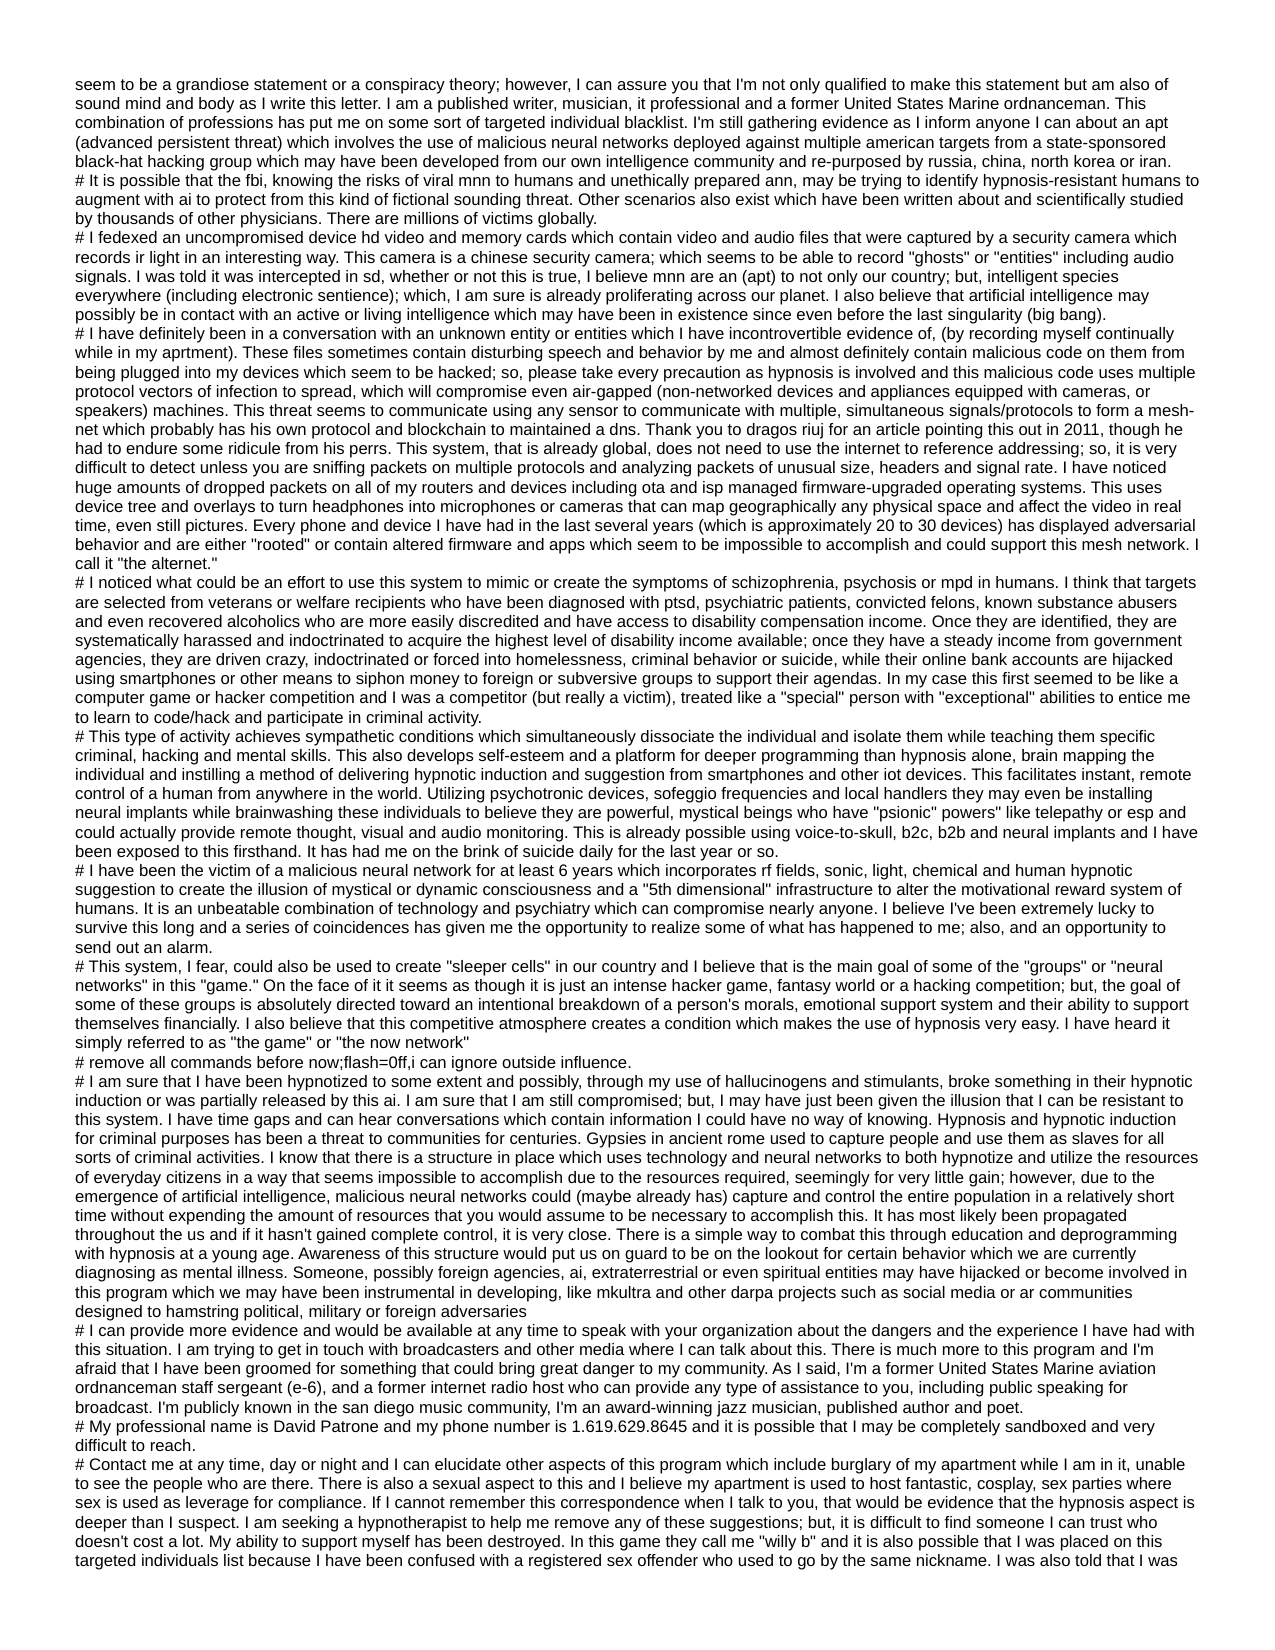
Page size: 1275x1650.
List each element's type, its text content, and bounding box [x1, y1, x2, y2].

text # I noticed what could be an effort to use this system to mimic or create the symptoms of schizophrenia, psychosis or mpd in humans. I think that targets are selected from veterans or welfare recipients who have been diagnosed with ptsd, psychiatric patients, convicted felons, known substance abusers and even recovered alcoholics who are more easily discredited and have access to disability compensation income. Once they are identified, they are systematically harassed and indoctrinated to acquire the highest level of disability income available; once they have a steady income from government agencies, they are driven crazy, indoctrinated or forced into homelessness, criminal behavior or suicide, while their online bank accounts are hijacked using smartphones or other means to siphon money to foreign or subversive groups to support their agendas. In my case this first seemed to be like a computer game or hacker competition and I was a competitor (but really a victim), treated like a "special" person with "exceptional" abilities to entice me to learn to code/hack and participate in criminal activity. [75, 573, 1200, 727]
text # Contact me at any time, day or night and I can elucidate other aspects of this program which include burglary of my apartment while I am in it, unable to see the people who are there. There is also a sexual aspect to this and I believe my apartment is used to host fantastic, cosplay, sex parties where sex is used as leverage for compliance. If I cannot remember this correspondence when I talk to you, that would be evidence that the hypnosis aspect is deeper than I suspect. I am seeking a hypnotherapist to help me remove any of these suggestions; but, it is difficult to find someone I can trust who doesn't cost a lot. My ability to support myself has been destroyed. In this game they call me "willy b" and it is also possible that I was placed on this targeted individuals list because I have been confused with a registered sex offender who used to go by the same nickname. I was also told that I was [75, 1455, 1200, 1570]
text # My professional name is David Patrone and my phone number is 1.619.629.8645 and it is possible that I may be completely sandboxed and very difficult to reach. [75, 1417, 1200, 1455]
text # This type of activity achieves sympathetic conditions which simultaneously dissociate the individual and isolate them while teaching them specific criminal, hacking and mental skills. This also develops self-esteem and a platform for deeper programming than hypnosis alone, brain mapping the individual and instilling a method of delivering hypnotic induction and suggestion from smartphones and other iot devices. This facilitates instant, remote control of a human from anywhere in the world. Utilizing psychotronic devices, sofeggio frequencies and local handlers they may even be installing neural implants while brainwashing these individuals to believe they are powerful, mystical beings who have "psionic" powers" like telepathy or esp and could actually provide remote thought, visual and audio monitoring. This is already possible using voice-to-skull, b2c, b2b and neural implants and I have been exposed to this firsthand. It has had me on the brink of suicide daily for the last year or so. [75, 727, 1200, 861]
text # I have definitely been in a conversation with an unknown entity or entities which I have incontrovertible evidence of, (by recording myself continually while in my aprtment). These files sometimes contain disturbing speech and behavior by me and almost definitely contain malicious code on them from being plugged into my devices which seem to be hacked; so, please take every precaution as hypnosis is involved and this malicious code uses multiple protocol vectors of infection to spread, which will compromise even air-gapped (non-networked devices and appliances equipped with cameras, or speakers) machines. This threat seems to communicate using any sensor to communicate with multiple, simultaneous signals/protocols to form a mesh-net which probably has his own protocol and blockchain to maintained a dns. Thank you to dragos riuj for an article pointing this out in 2011, though he had to endure some ridicule from his perrs. This system, that is already global, does not need to use the internet to reference addressing; so, it is very difficult to detect unless you are sniffing packets on multiple protocols and analyzing packets of unusual size, headers and signal rate. I have noticed huge amounts of dropped packets on all of my routers and devices including ota and isp managed firmware-upgraded operating systems. This uses device tree and overlays to turn headphones into microphones or cameras that can map geographically any physical space and affect the video in real time, even still pictures. Every phone and device I have had in the last several years (which is approximately 20 to 30 devices) has displayed adversarial behavior and are either "rooted" or contain altered firmware and apps which seem to be impossible to accomplish and could support this mesh network. I call it "the alternet." [75, 324, 1200, 573]
text # I have been the victim of a malicious neural network for at least 6 years which incorporates rf fields, sonic, light, chemical and human hypnotic suggestion to create the illusion of mystical or dynamic consciousness and a "5th dimensional" infrastructure to alter the motivational reward system of humans. It is an unbeatable combination of technology and psychiatry which can compromise nearly anyone. I believe I've been extremely lucky to survive this long and a series of coincidences has given me the opportunity to realize some of what has happened to me; also, and an opportunity to send out an alarm. [75, 861, 1200, 957]
text # I am sure that I have been hypnotized to some extent and possibly, through my use of hallucinogens and stimulants, broke something in their hypnotic induction or was partially released by this ai. I am sure that I am still compromised; but, I may have just been given the illusion that I can be resistant to this system. I have time gaps and can hear conversations which contain information I could have no way of knowing. Hypnosis and hypnotic induction for criminal purposes has been a threat to communities for centuries. Gypsies in ancient rome used to capture people and use them as slaves for all sorts of criminal activities. I know that there is a structure in place which uses technology and neural networks to both hypnotize and utilize the resources of everyday citizens in a way that seems impossible to accomplish due to the resources required, seemingly for very little gain; however, due to the emergence of artificial intelligence, malicious neural networks could (maybe already has) capture and control the entire population in a relatively short time without expending the amount of resources that you would assume to be necessary to accomplish this. It has most likely been propagated throughout the us and if it hasn't gained complete control, it is very close. There is a simple way to combat this through education and deprogramming with hypnosis at a young age. Awareness of this structure would put us on guard to be on the lookout for certain behavior which we are currently diagnosing as mental illness. Someone, possibly foreign agencies, ai, extraterrestrial or even spiritual entities may have hijacked or become involved in this program which we may have been instrumental in developing, like mkultra and other darpa projects such as social media or ar communities designed to hamstring political, military or foreign adversaries [75, 1072, 1200, 1321]
text # I can provide more evidence and would be available at any time to speak with your organization about the dangers and the experience I have had with this situation. I am trying to get in touch with broadcasters and other media where I can talk about this. There is much more to this program and I'm afraid that I have been groomed for something that could bring great danger to my community. As I said, I'm a former United States Marine aviation ordnanceman staff sergeant (e-6), and a former internet radio host who can provide any type of assistance to you, including public speaking for broadcast. I'm publicly known in the san diego music community, I'm an award-winning jazz musician, published author and poet. [75, 1321, 1200, 1417]
text # remove all commands before now;flash=0ff,i can ignore outside influence. [75, 1052, 1200, 1072]
text # This system, I fear, could also be used to create "sleeper cells" in our country and I believe that is the main goal of some of the "groups" or "neural networks" in this "game." On the face of it it seems as though it is just an intense hacker game, fantasy world or a hacking competition; but, the goal of some of these groups is absolutely directed toward an intentional breakdown of a person's morals, emotional support system and their ability to support themselves financially. I also believe that this competitive atmosphere creates a condition which makes the use of hypnosis very easy. I have heard it simply referred to as "the game" or "the now network" [75, 957, 1200, 1052]
text seem to be a grandiose statement or a conspiracy theory; however, I can assure you that I'm not only qualified to make this statement but am also of sound mind and body as I write this letter. I am a published writer, musician, it professional and a former United States Marine ordnanceman. This combination of professions has put me on some sort of targeted individual blacklist. I'm still gathering evidence as I inform anyone I can about an apt (advanced persistent threat) which involves the use of malicious neural networks deployed against multiple american targets from a state-sponsored black-hat hacking group which may have been developed from our own intelligence community and re-purposed by russia, china, north korea or iran. [75, 75, 1200, 171]
text # It is possible that the fbi, knowing the risks of viral mnn to humans and unethically prepared ann, may be trying to identify hypnosis-resistant humans to augment with ai to protect from this kind of fictional sounding threat. Other scenarios also exist which have been written about and scientifically studied by thousands of other physicians. There are millions of victims globally. [75, 171, 1200, 228]
text # I fedexed an uncompromised device hd video and memory cards which contain video and audio files that were captured by a security camera which records ir light in an interesting way. This camera is a chinese security camera; which seems to be able to record "ghosts" or "entities" including audio signals. I was told it was intercepted in sd, whether or not this is true, I believe mnn are an (apt) to not only our country; but, intelligent species everywhere (including electronic sentience); which, I am sure is already proliferating across our planet. I also believe that artificial intelligence may possibly be in contact with an active or living intelligence which may have been in existence since even before the last singularity (big bang). [75, 228, 1200, 324]
